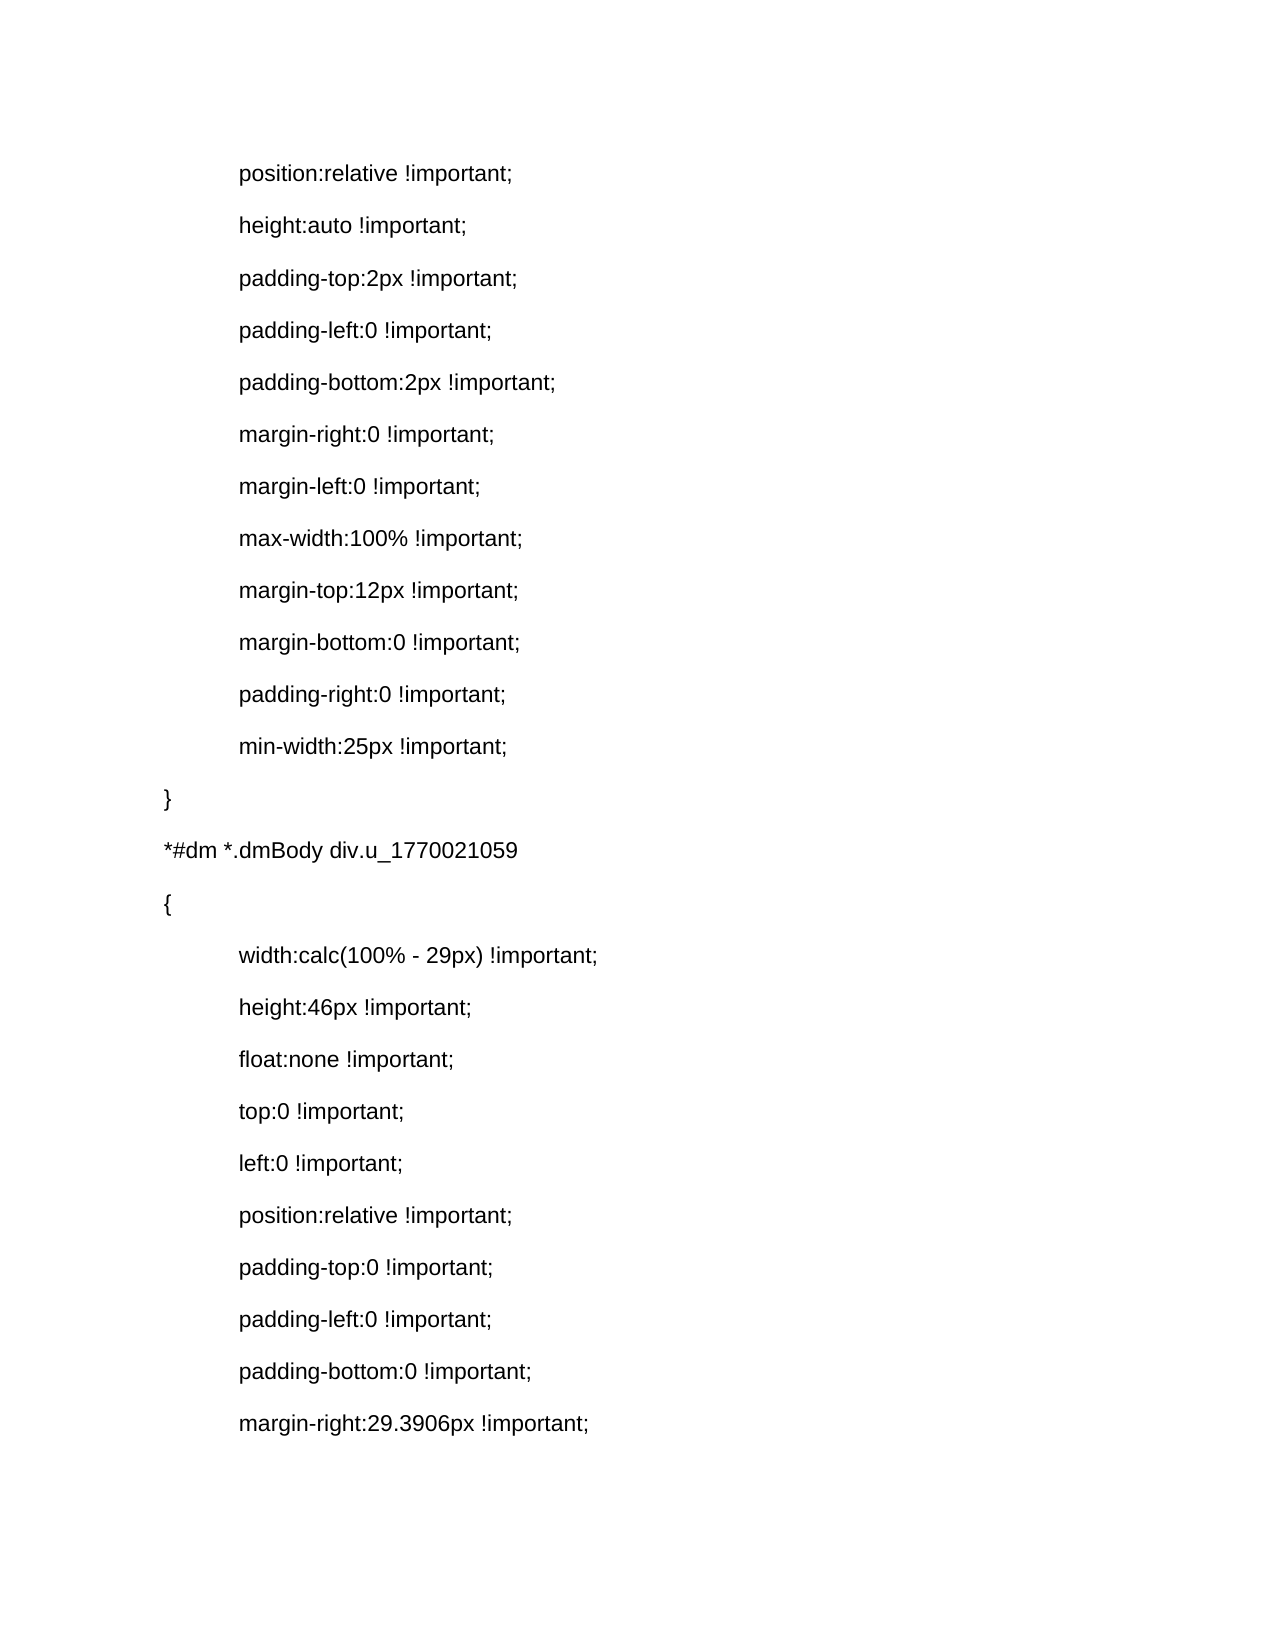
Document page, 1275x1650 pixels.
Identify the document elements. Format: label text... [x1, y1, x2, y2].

table_cell margin-top:12px !important; [153, 567, 1125, 619]
table_cell height:46px !important; [153, 983, 1125, 1035]
table_cell } [153, 775, 1125, 827]
table_cell top:0 !important; [153, 1088, 1125, 1139]
table_cell max-width:100% !important; [153, 515, 1125, 567]
table_cell padding-left:0 !important; [153, 306, 1125, 358]
table_cell *#dm *.dmBody div.u_1770021059 [153, 827, 1125, 879]
table_cell position:relative !important; [153, 1192, 1125, 1244]
table_cell margin-right:0 !important; [153, 410, 1125, 462]
table_cell padding-right:0 !important; [153, 671, 1125, 723]
table_cell margin-right:29.3906px !important; [153, 1400, 1125, 1452]
table_cell { [153, 879, 1125, 931]
table_cell padding-left:0 !important; [153, 1296, 1125, 1348]
table_cell padding-bottom:2px !important; [153, 358, 1125, 410]
table_cell min-width:25px !important; [153, 723, 1125, 775]
table_cell height:auto !important; [153, 202, 1125, 254]
table_cell padding-top:2px !important; [153, 254, 1125, 306]
table_cell position:relative !important; [153, 150, 1125, 202]
table_cell padding-top:0 !important; [153, 1244, 1125, 1296]
table_cell margin-bottom:0 !important; [153, 619, 1125, 671]
table_cell left:0 !important; [153, 1140, 1125, 1192]
table_cell padding-bottom:0 !important; [153, 1348, 1125, 1400]
table_cell width:calc(100% - 29px) !important; [153, 931, 1125, 983]
table_cell float:none !important; [153, 1035, 1125, 1087]
table_cell margin-left:0 !important; [153, 463, 1125, 514]
